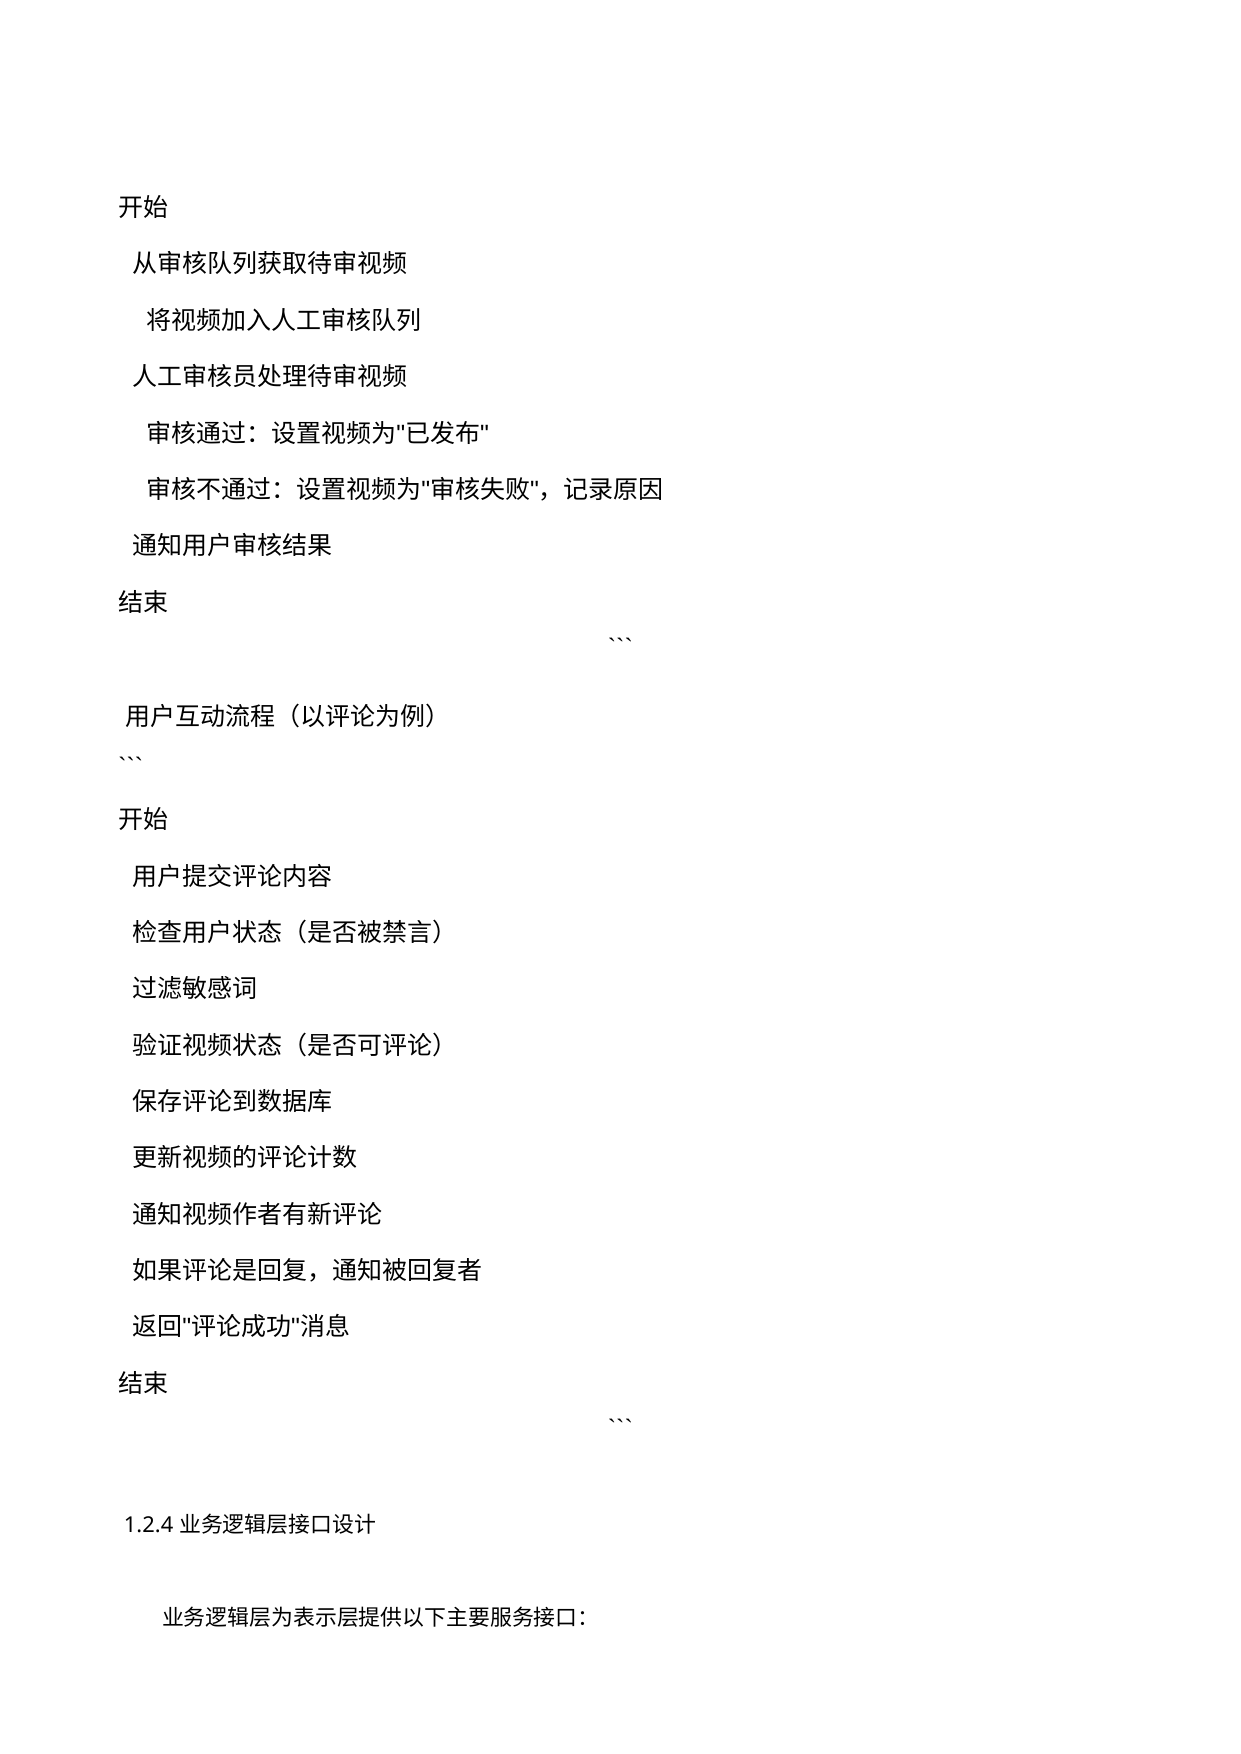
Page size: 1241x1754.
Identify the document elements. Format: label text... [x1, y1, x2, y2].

text 审核通过：设置视频为"已发布" [118, 413, 1122, 449]
text 更新视频的评论计数 [118, 1138, 1122, 1174]
text 如果评论是回复，通知被回复者 [118, 1251, 1122, 1287]
subtitle 业务逻辑层为表示层提供以下主要服务接口： [162, 1600, 1122, 1632]
text 结束 [118, 582, 1122, 618]
text 开始 [118, 188, 1122, 224]
text 开始 [118, 800, 1122, 836]
text ``` [118, 1413, 1122, 1442]
text 验证视频状态（是否可评论） [118, 1025, 1122, 1061]
text 审核不通过：设置视频为"审核失败"，记录原因 [118, 469, 1122, 506]
text 用户互动流程（以评论为例） [118, 696, 1122, 732]
text 返回"评论成功"消息 [118, 1307, 1122, 1343]
text 过滤敏感词 [118, 969, 1122, 1005]
text 结束 [118, 1363, 1122, 1399]
text ``` [118, 632, 1122, 661]
subtitle 1.2.4 业务逻辑层接口设计 [118, 1507, 1122, 1538]
text 保存评论到数据库 [118, 1081, 1122, 1118]
text 用户提交评论内容 [118, 856, 1122, 892]
text 通知视频作者有新评论 [118, 1194, 1122, 1230]
text 通知用户审核结果 [118, 526, 1122, 562]
text 从审核队列获取待审视频 [118, 244, 1122, 280]
text ``` [118, 752, 1122, 781]
text 将视频加入人工审核队列 [118, 300, 1122, 337]
text 检查用户状态（是否被禁言） [118, 912, 1122, 949]
text 人工审核员处理待审视频 [118, 357, 1122, 393]
